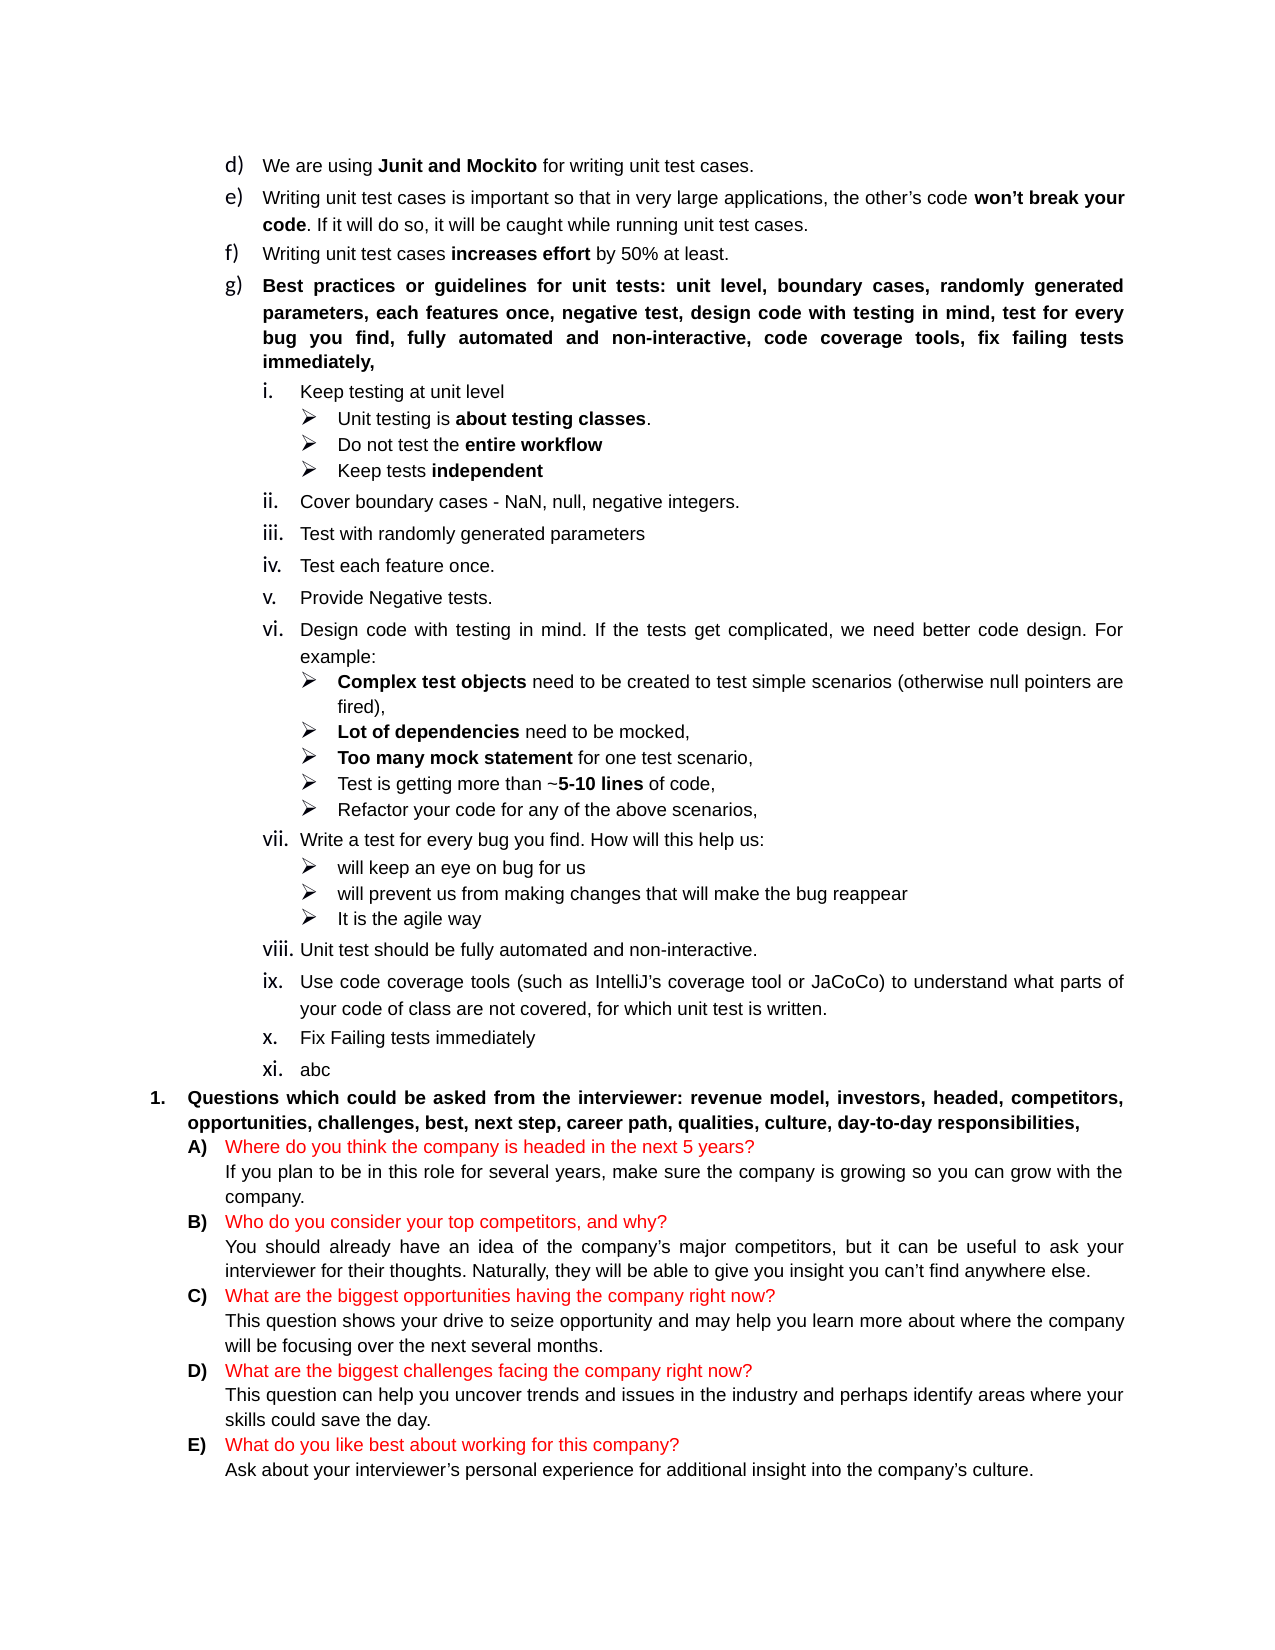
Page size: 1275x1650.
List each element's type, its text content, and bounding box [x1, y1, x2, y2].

list Best practices or guidelines for unit tests: unit level, boundary cases, randomly generated parameters, each features once, negative test, design code with testing in mind, test for every bug you find, fully automated and non-interactive, code coverage tools, fix failing tests immediately, [225, 270, 1125, 373]
list We are using Junit and Mockito for writing unit test cases. [225, 150, 1125, 178]
list Writing unit test cases increases effort by 50% at least. [225, 238, 1125, 266]
list Unit test should be fully automated and non-interactive. [262, 934, 1125, 962]
list Too many mock statement for one test scenario, [300, 747, 1125, 769]
list Ask about your interviewer’s personal experience for additional insight into the company’s culture. [187, 1458, 1125, 1480]
list What are the biggest challenges facing the company right now? [187, 1359, 1125, 1381]
list Fix Failing tests immediately [262, 1022, 1125, 1050]
list Who do you consider your top competitors, and why? [187, 1211, 1125, 1232]
list Questions which could be asked from the interviewer: revenue model, investors, headed, competitors, opportunities, challenges, best, next step, career path, qualities, culture, day-to-day responsibilities, [150, 1087, 1125, 1133]
list Design code with testing in mind. If the tests get complicated, we need better code design. For example: [262, 614, 1125, 667]
list If you plan to be in this role for several years, make sure the company is growing so you can grow with the company. [187, 1161, 1125, 1207]
list Provide Negative tests. [262, 582, 1125, 610]
list This question can help you uncover trends and issues in the industry and perhaps identify areas where your skills could save the day. [187, 1384, 1125, 1431]
list Do not test the entire workflow [300, 434, 1125, 457]
list Test each feature once. [262, 550, 1125, 578]
list Writing unit test cases is important so that in very large applications, the other’s code won’t break your code. If it will do so, it will be caught while running unit test cases. [225, 182, 1125, 235]
list What are the biggest opportunities having the company right now? [187, 1285, 1125, 1307]
list Lot of dependencies need to be mocked, [300, 721, 1125, 743]
list Keep testing at unit level [262, 376, 1125, 404]
list You should already have an idea of the company’s major competitors, but it can be useful to ask your interviewer for their thoughts. Naturally, they will be able to give you insight you can’t find anywhere else. [187, 1235, 1125, 1282]
list Use code coverage tools (such as IntelliJ’s coverage tool or JaCoCo) to understand what parts of your code of class are not covered, for which unit test is written. [262, 966, 1125, 1019]
list will keep an eye on bug for us [300, 857, 1125, 879]
list Test is getting more than ~5-10 lines of code, [300, 773, 1125, 795]
list abc [262, 1054, 1125, 1082]
list Where do you think the company is headed in the next 5 years? [187, 1136, 1125, 1158]
list Write a test for every bug you find. How will this help us: [262, 824, 1125, 852]
list Refactor your code for any of the above scenarios, [300, 798, 1125, 821]
list What do you like best about working for this company? [187, 1434, 1125, 1455]
list will prevent us from making changes that will make the bug reappear [300, 882, 1125, 905]
list It is the agile way [300, 908, 1125, 931]
list This question shows your drive to seize opportunity and may help you learn more about where the company will be focusing over the next several months. [187, 1310, 1125, 1356]
list Keep tests independent [300, 460, 1125, 482]
list Test with randomly generated parameters [262, 518, 1125, 546]
list Cover boundary cases - NaN, null, negative integers. [262, 486, 1125, 514]
list Complex test objects need to be created to test simple scenarios (otherwise null pointers are fired), [300, 671, 1125, 718]
list Unit testing is about testing classes. [300, 408, 1125, 431]
